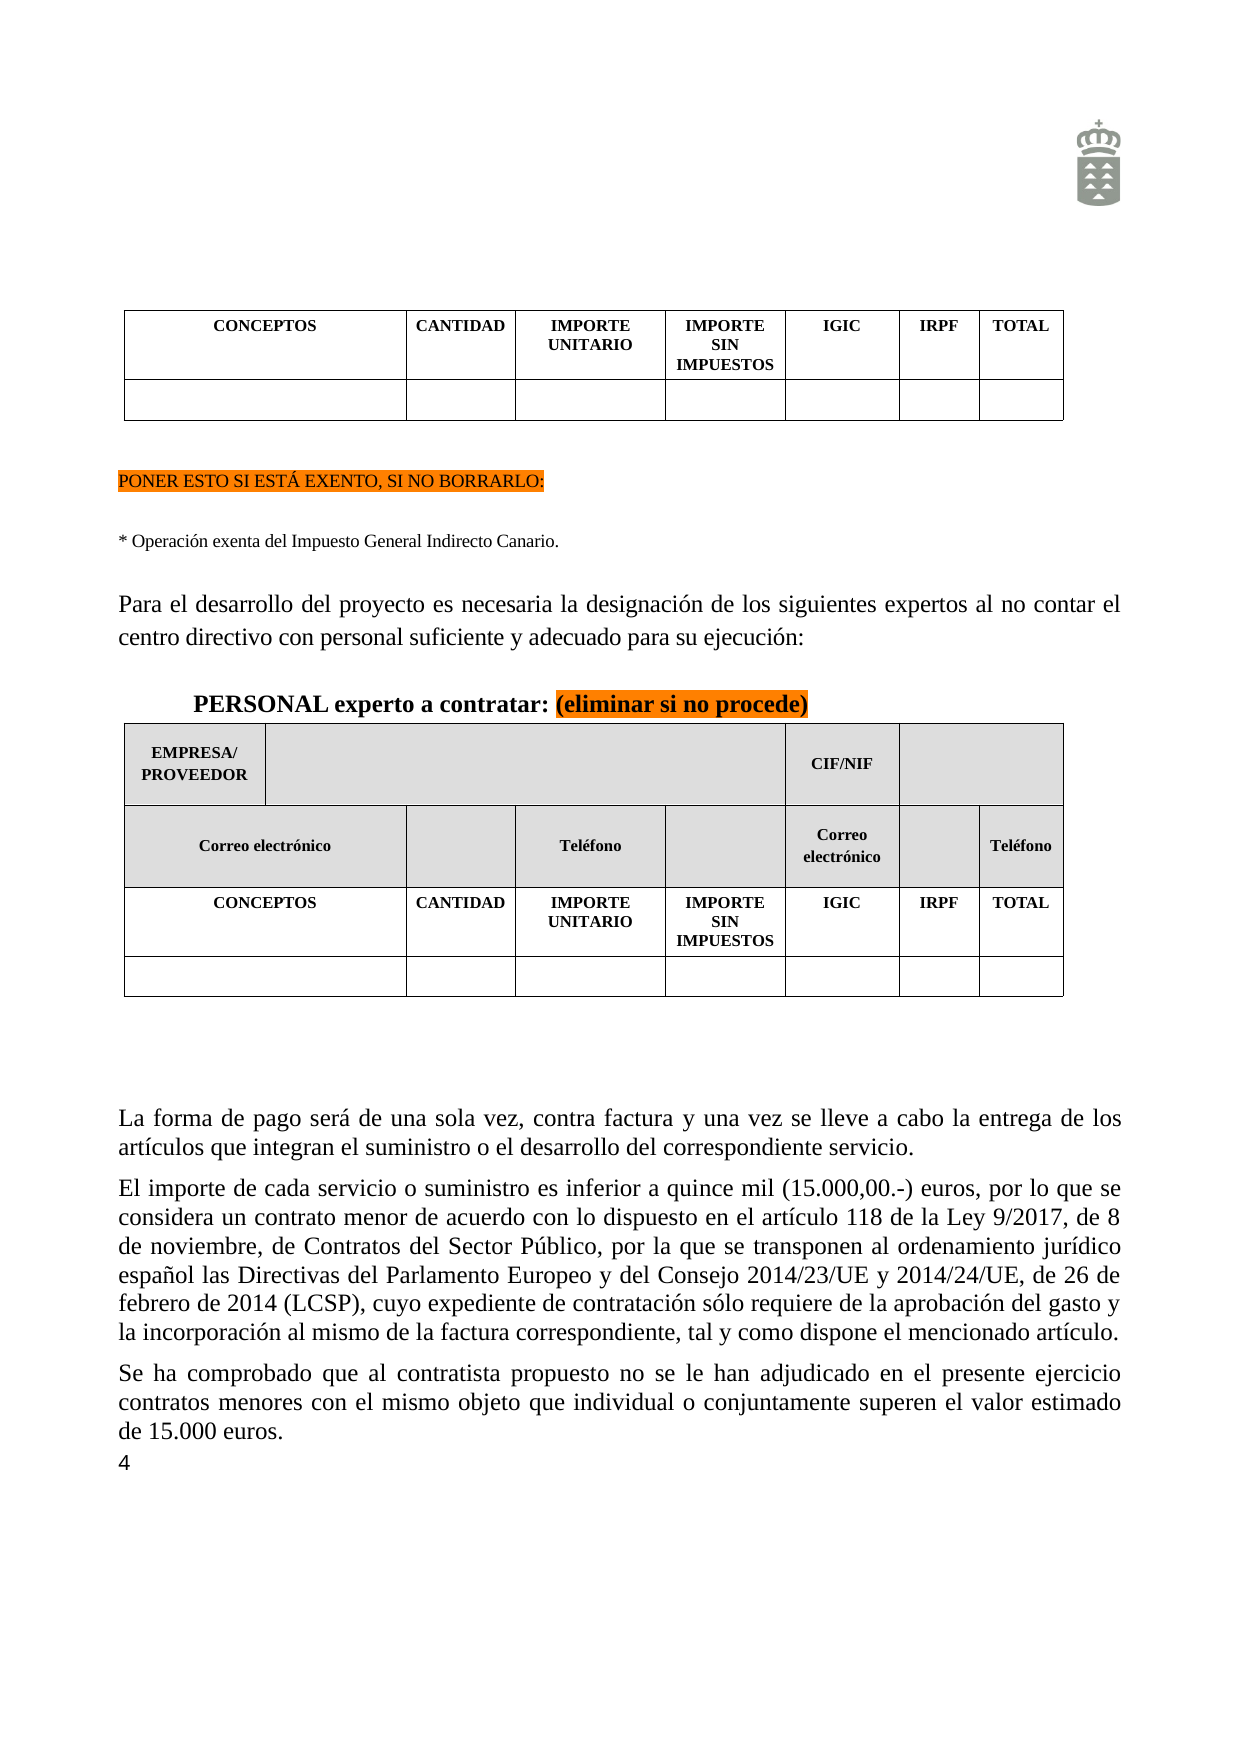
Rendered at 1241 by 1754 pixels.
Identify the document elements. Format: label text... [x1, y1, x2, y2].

table_cell IMPORTE UNITARIO [516, 311, 665, 379]
table_cell [125, 957, 406, 996]
text El importe de cada servicio o suministro es inferior a quince mil (15.000,00.-) euros, por lo que se considera un contrato menor de acuerdo con lo dispuesto en el artículo 118 de la Ley 9/2017, de 8 de noviembre, de Contratos del Sector Público, por la que se transponen al ordenamiento jurídico español las Directivas del Parlamento Europeo y del Consejo 2014/23/UE y 2014/24/UE, de 26 de febrero de 2014 (LCSP), cuyo expediente de contratación sólo requiere de la aprobación del gasto y la incorporación al mismo de la factura correspondiente, tal y como dispone el mencionado artículo. [118, 1173, 1122, 1346]
table_cell [980, 957, 1063, 996]
table_cell IGIC [786, 311, 899, 379]
table_cell [900, 806, 979, 887]
list PERSONAL experto a contratar: (eliminar si no procede) [156, 689, 1122, 718]
table_cell IGIC [786, 888, 899, 956]
table_cell Teléfono [980, 806, 1063, 887]
table_cell IMPORTE SIN IMPUESTOS [666, 311, 785, 379]
table_cell Correo electrónico [786, 806, 899, 887]
text Se ha comprobado que al contratista propuesto no se le han adjudicado en el presente ejercicio contratos menores con el mismo objeto que individual o conjuntamente superen el valor estimado de 15.000 euros. [118, 1358, 1122, 1445]
table_cell TOTAL [980, 311, 1063, 379]
table_header [900, 724, 1063, 804]
table_header EMPRESA/PROVEEDOR [125, 724, 265, 804]
table_cell [900, 957, 979, 996]
table_cell [125, 380, 406, 419]
table_cell [786, 957, 899, 996]
table_cell CONCEPTOS [125, 888, 406, 956]
table_cell Teléfono [516, 806, 665, 887]
table_cell [407, 380, 515, 419]
table_cell IRPF [900, 888, 979, 956]
table_cell IRPF [900, 311, 979, 379]
table_cell [407, 957, 515, 996]
text La forma de pago será de una sola vez, contra factura y una vez se lleve a cabo la entrega de los artículos que integran el suministro o el desarrollo del correspondiente servicio. [118, 1103, 1122, 1161]
table_cell [407, 806, 515, 887]
table_cell CANTIDAD [407, 888, 515, 956]
table_cell IMPORTE UNITARIO [516, 888, 665, 956]
table_header CIF/NIF [786, 724, 899, 804]
table_cell [900, 380, 979, 419]
table_cell [666, 957, 785, 996]
table_cell CANTIDAD [407, 311, 515, 379]
text * Operación exenta del Impuesto General Indirecto Canario. [118, 530, 1122, 551]
table_cell [516, 957, 665, 996]
table_cell [786, 380, 899, 419]
table_cell IMPORTE SIN IMPUESTOS [666, 888, 785, 956]
picture [1076, 119, 1121, 206]
text Para el desarrollo del proyecto es necesaria la designación de los siguientes expertos al no contar el centro directivo con personal suficiente y adecuado para su ejecución: [118, 589, 1122, 651]
table_cell [516, 380, 665, 419]
table_cell [666, 806, 785, 887]
table_cell [666, 380, 785, 419]
table_cell [980, 380, 1063, 419]
table_cell CONCEPTOS [125, 311, 406, 379]
table_header [266, 724, 785, 804]
text PONER ESTO SI ESTÁ EXENTO, SI NO BORRARLO: [118, 470, 1122, 492]
table_cell TOTAL [980, 888, 1063, 956]
table_cell Correo electrónico [125, 806, 406, 887]
